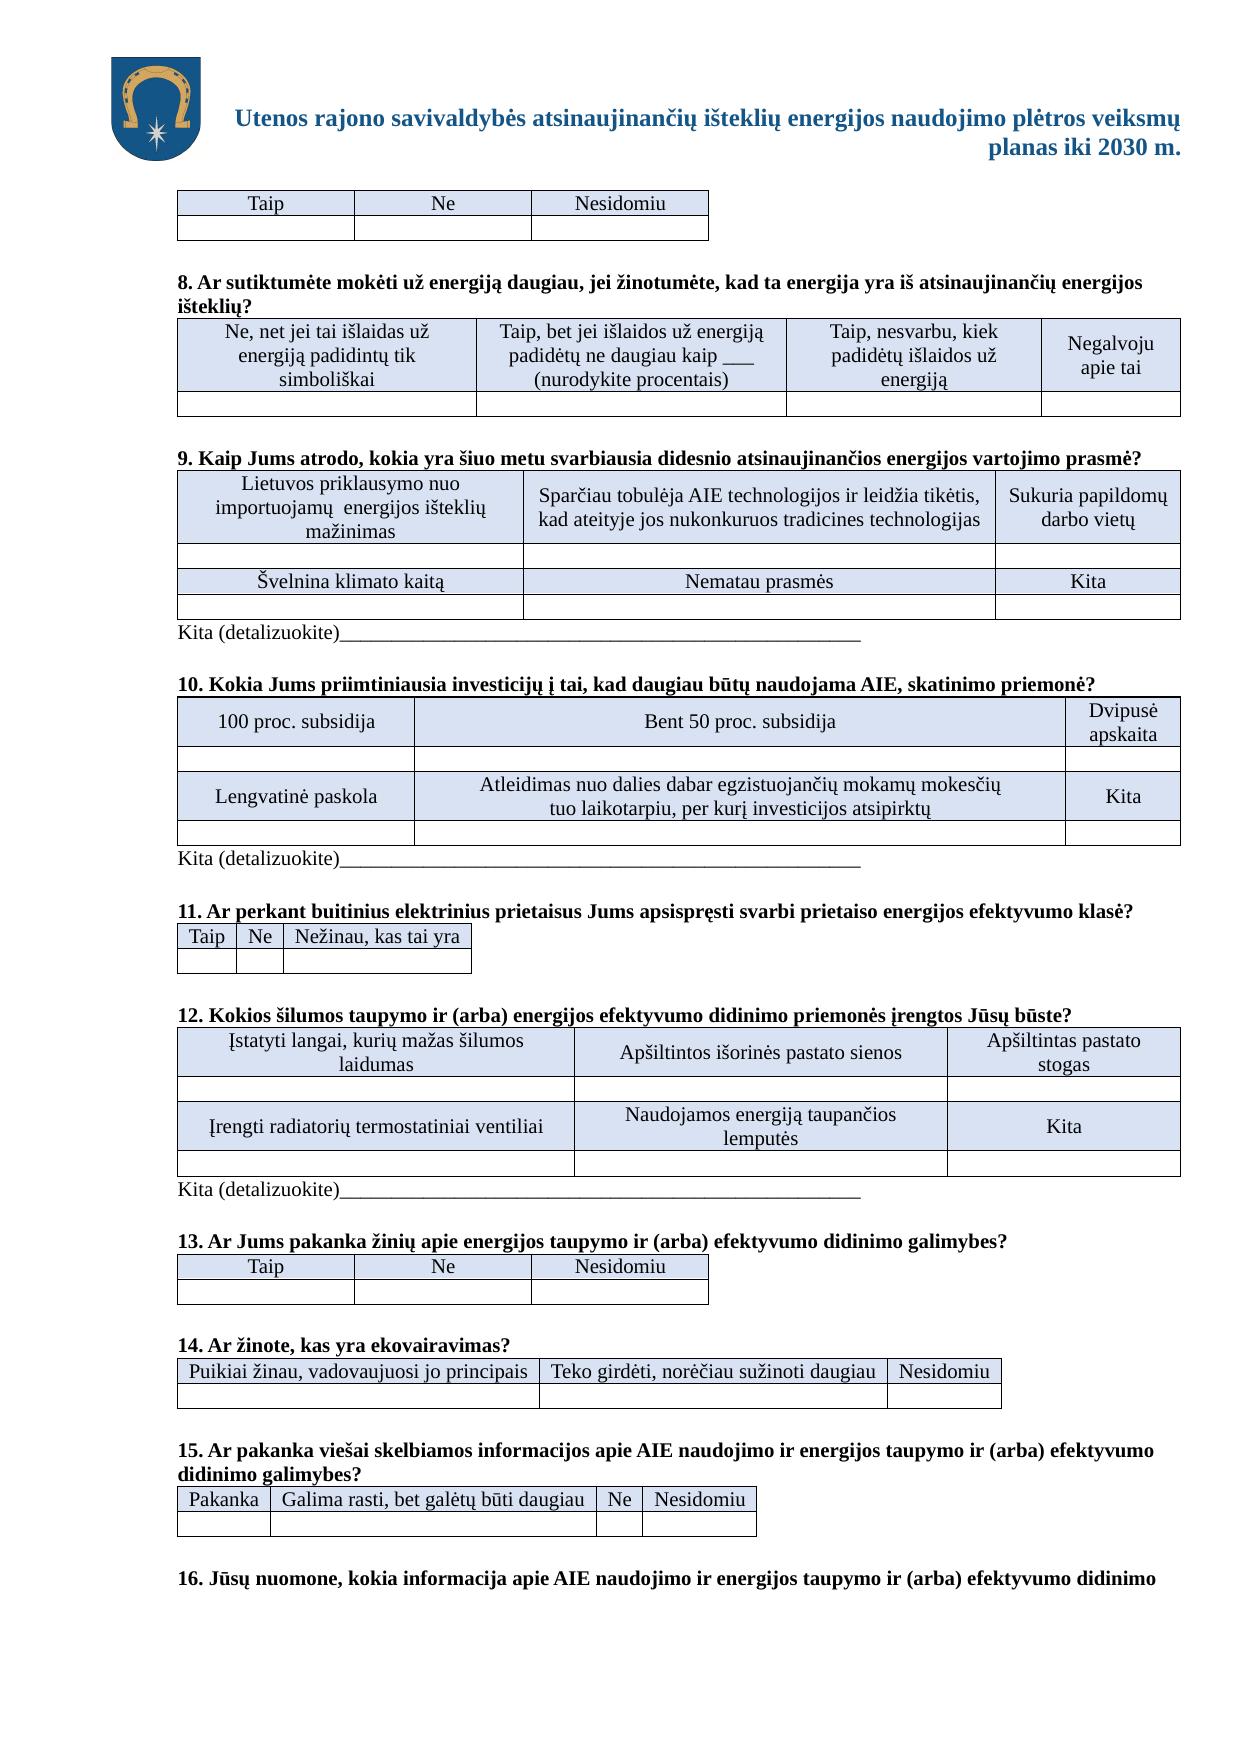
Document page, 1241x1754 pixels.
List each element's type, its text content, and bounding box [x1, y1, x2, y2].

table_cell [477, 392, 786, 416]
table_cell [178, 1280, 354, 1304]
table_cell [948, 1077, 1180, 1101]
table_cell [178, 1077, 574, 1101]
table_cell Naudojamos energiją taupančios lemputės [575, 1102, 947, 1150]
table_header Apšiltintos išorinės pastato sienos [575, 1028, 947, 1076]
text 8. Ar sutiktumėte mokėti už energiją daugiau, jei žinotumėte, kad ta energija yra iš atsinaujinančių energijos išteklių? [177, 270, 1181, 318]
table_header Taip, nesvarbu, kiek padidėtų išlaidos už energiją [787, 319, 1041, 391]
text 10. Kokia Jums priimtiniausia investicijų į tai, kad daugiau būtų naudojama AIE, skatinimo priemonė? [177, 672, 1181, 696]
table_cell [787, 392, 1041, 416]
table_header Sparčiau tobulėja AIE technologijos ir leidžia tikėtis, kad ateityje jos nukonkuruos tradicines technologijas [524, 471, 995, 543]
table_header 100 proc. subsidija [178, 698, 414, 746]
table_cell [178, 747, 414, 771]
table_header Dvipusė apskaita [1066, 698, 1180, 746]
text 13. Ar Jums pakanka žinių apie energijos taupymo ir (arba) efektyvumo didinimo galimybes? [177, 1229, 1181, 1253]
table_cell Kita [948, 1102, 1180, 1150]
table_cell [271, 1512, 596, 1536]
table_cell [178, 1384, 539, 1408]
table_cell [1066, 821, 1180, 845]
table_cell [178, 949, 236, 973]
table_cell [524, 595, 995, 618]
table_cell Švelnina klimato kaitą [178, 569, 523, 593]
table_cell [948, 1151, 1180, 1176]
table_cell [178, 544, 523, 568]
table_cell [643, 1512, 756, 1536]
table_header Ne [597, 1487, 642, 1511]
table_header Teko girdėti, norėčiau sužinoti daugiau [540, 1359, 887, 1383]
table_header Įstatyti langai, kurių mažas šilumos laidumas [178, 1028, 574, 1076]
table_cell [532, 216, 708, 240]
table_header Bent 50 proc. subsidija [415, 698, 1065, 746]
text 11. Ar perkant buitinius elektrinius prietaisus Jums apsispręsti svarbi prietaiso energijos efektyvumo klasė? [177, 899, 1181, 923]
table_cell [1042, 392, 1180, 416]
text 12. Kokios šilumos taupymo ir (arba) energijos efektyvumo didinimo priemonės įrengtos Jūsų būste? [177, 1003, 1181, 1027]
table_cell Atleidimas nuo dalies dabar egzistuojančių mokamų mokesčių tuo laikotarpiu, per kurį investicijos atsipirktų [415, 772, 1065, 820]
table_cell [178, 1151, 574, 1176]
table_header Ne [237, 924, 283, 948]
table_cell Lengvatinė paskola [178, 772, 414, 820]
table_cell [532, 1280, 708, 1304]
table_cell [415, 821, 1065, 845]
table_cell [237, 949, 283, 973]
table_cell [575, 1077, 947, 1101]
table_cell [1066, 747, 1180, 771]
table_cell [415, 747, 1065, 771]
table_cell [996, 544, 1180, 568]
table_header Lietuvos priklausymo nuo importuojamų energijos išteklių mažinimas [178, 471, 523, 543]
text 16. Jūsų nuomone, kokia informacija apie AIE naudojimo ir energijos taupymo ir (arba) efektyvumo didinimo [177, 1566, 1181, 1590]
table_header Taip [178, 191, 354, 215]
table_header Negalvoju apie tai [1042, 319, 1180, 391]
table_header Galima rasti, bet galėtų būti daugiau [271, 1487, 596, 1511]
table_header Nesidomiu [532, 191, 708, 215]
table_cell [178, 1512, 270, 1536]
table_header Taip [178, 924, 236, 948]
table_cell Kita [996, 569, 1180, 593]
table_header Taip [178, 1255, 354, 1278]
table_header Pakanka [178, 1487, 270, 1511]
table_cell [524, 544, 995, 568]
table_cell [355, 1280, 531, 1304]
table_header Ne, net jei tai išlaidas už energiją padidintų tik simboliškai [178, 319, 476, 391]
table_cell Nematau prasmės [524, 569, 995, 593]
table_header Taip, bet jei išlaidos už energiją padidėtų ne daugiau kaip ___ (nurodykite procentais) [477, 319, 786, 391]
table_cell [597, 1512, 642, 1536]
table_cell [178, 821, 414, 845]
table_header Ne [355, 1255, 531, 1278]
table_cell [540, 1384, 887, 1408]
table_cell [888, 1384, 1001, 1408]
table_header Sukuria papildomų darbo vietų [996, 471, 1180, 543]
table_header Puikiai žinau, vadovaujuosi jo principais [178, 1359, 539, 1383]
table_cell [178, 216, 354, 240]
text Kita (detalizuokite)__________________________________________________ [177, 1177, 1181, 1201]
table_cell [575, 1151, 947, 1176]
text Kita (detalizuokite)__________________________________________________ [177, 846, 1181, 870]
table_header Nežinau, kas tai yra [284, 924, 471, 948]
table_cell Kita [1066, 772, 1180, 820]
table_header Apšiltintas pastato stogas [948, 1028, 1180, 1076]
table_cell [355, 216, 531, 240]
table_cell [996, 595, 1180, 618]
table_header Nesidomiu [888, 1359, 1001, 1383]
table_header Nesidomiu [643, 1487, 756, 1511]
table_cell [178, 595, 523, 618]
table_header Nesidomiu [532, 1255, 708, 1278]
table_header Ne [355, 191, 531, 215]
table_cell Įrengti radiatorių termostatiniai ventiliai [178, 1102, 574, 1150]
text 14. Ar žinote, kas yra ekovairavimas? [177, 1333, 1181, 1357]
text 9. Kaip Jums atrodo, kokia yra šiuo metu svarbiausia didesnio atsinaujinančios energijos vartojimo prasmė? [177, 446, 1181, 470]
table_cell [284, 949, 471, 973]
table_cell [178, 392, 476, 416]
text 15. Ar pakanka viešai skelbiamos informacijos apie AIE naudojimo ir energijos taupymo ir (arba) efektyvumo didinimo galimybes? [177, 1437, 1181, 1486]
text Kita (detalizuokite)__________________________________________________ [177, 620, 1181, 644]
